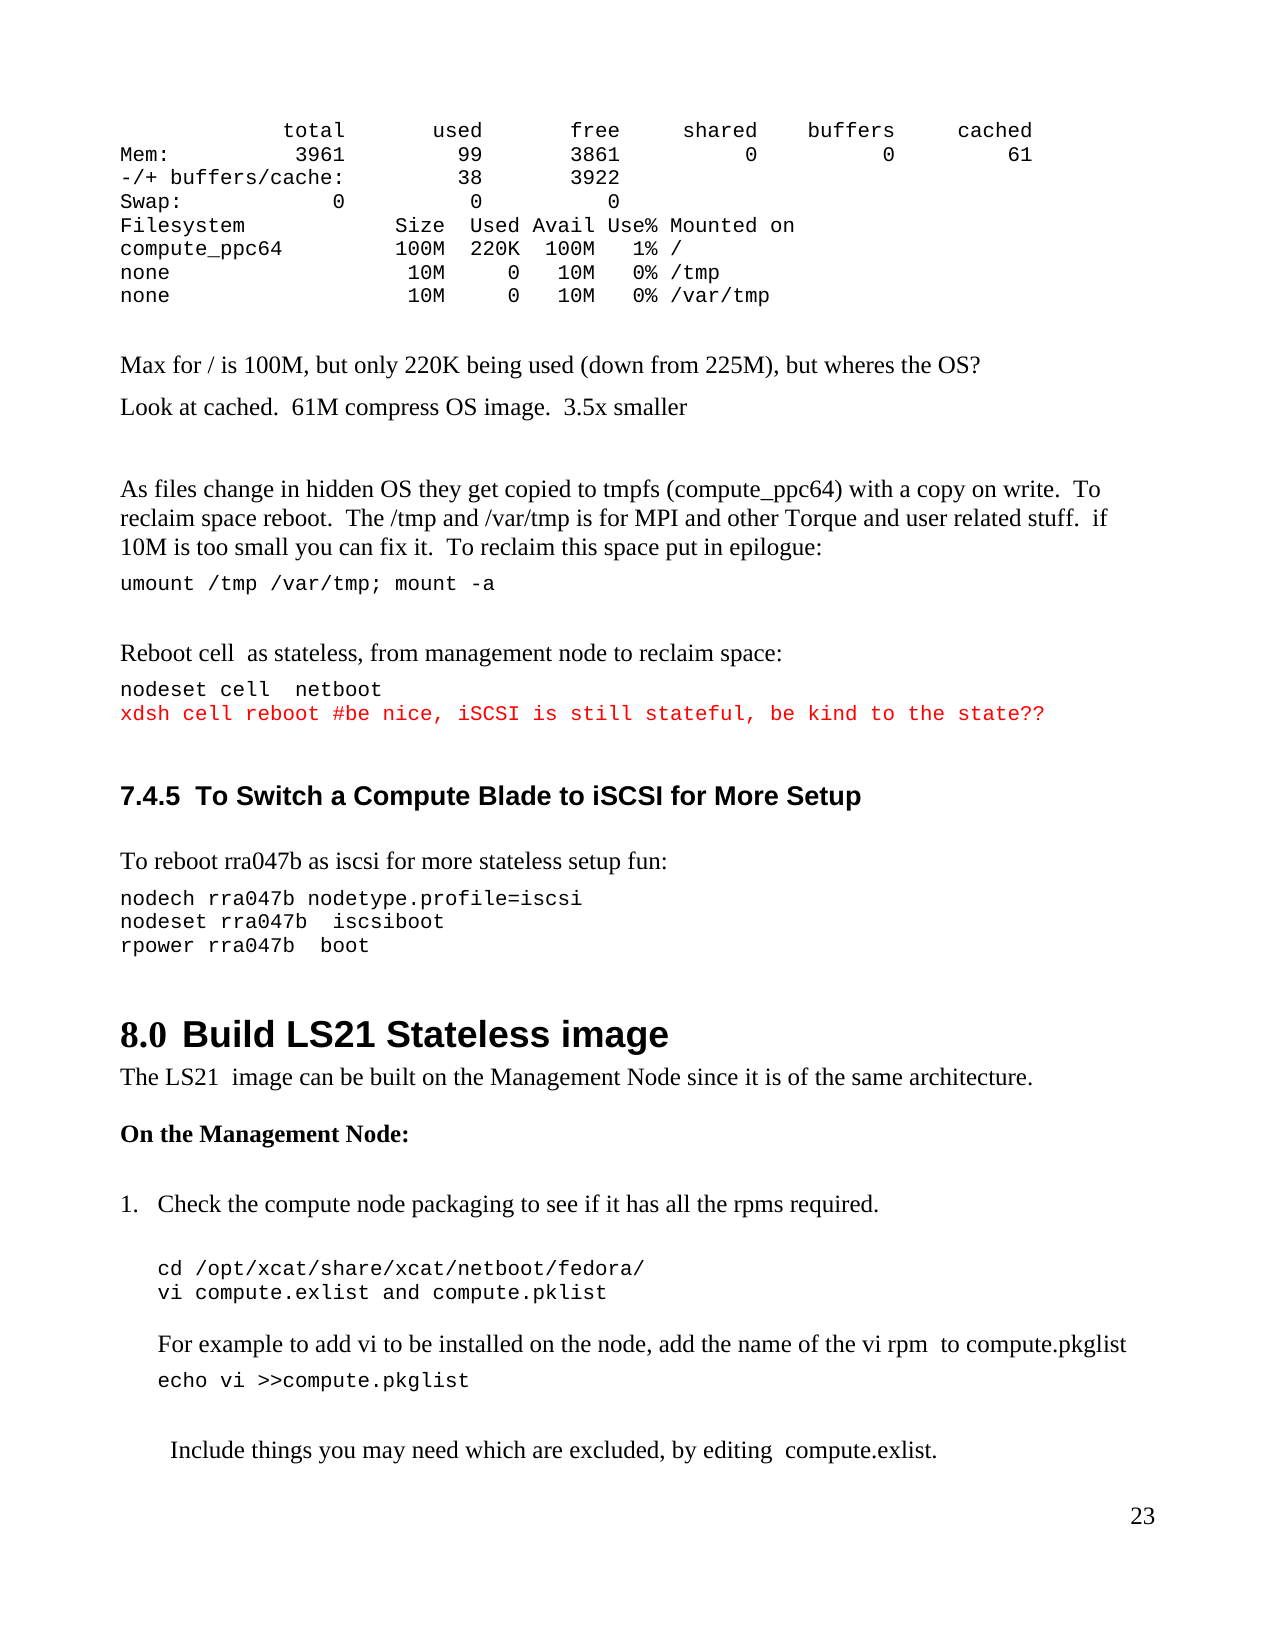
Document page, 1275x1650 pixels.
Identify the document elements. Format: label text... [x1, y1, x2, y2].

text To reboot rra047b as iscsi for more stateless setup fun: [120, 846, 1155, 875]
text As files change in hidden OS they get copied to tmpfs (compute_ppc64) with a copy on write. To reclaim space reboot. The /tmp and /var/tmp is for MPI and other Torque and user related stuff. if 10M is too small you can fix it. To reclaim this space put in epilogue: [120, 474, 1155, 560]
text -/+ buffers/cache: 38 3922 [120, 167, 1155, 191]
text Look at cached. 61M compress OS image. 3.5x smaller [120, 392, 1155, 420]
list Check the compute node packaging to see if it has all the rpms required. [120, 1189, 1155, 1218]
text Mem: 3961 99 3861 0 0 61 [120, 144, 1155, 167]
text Filesystem Size Used Avail Use% Mounted on [120, 214, 1155, 238]
text rpower rra047b boot [120, 935, 1155, 958]
text nodech rra047b nodetype.profile=iscsi [120, 888, 1155, 911]
text The LS21 image can be built on the Management Node since it is of the same architecture. [120, 1062, 1155, 1091]
text Reboot cell as stateless, from management node to reclaim space: [120, 638, 1155, 667]
subtitle Build LS21 Stateless image [120, 1012, 1155, 1056]
text Swap: 0 0 0 [120, 191, 1155, 214]
subtitle To Switch a Compute Blade to iSCSI for More Setup [120, 780, 1155, 811]
text On the Management Node: [120, 1119, 1155, 1148]
text nodeset cell netboot [120, 679, 1155, 703]
text xdsh cell reboot #be nice, iSCSI is still stateful, be kind to the state?? [120, 703, 1155, 726]
text umount /tmp /var/tmp; mount -a [120, 573, 1155, 597]
text For example to add vi to be installed on the node, add the name of the vi rpm to compute.pkglist [157, 1329, 1155, 1358]
text echo vi >>compute.pkglist [157, 1371, 1155, 1394]
text Max for / is 100M, but only 220K being used (down from 225M), but wheres the OS? [120, 350, 1155, 379]
text none 10M 0 10M 0% /tmp [120, 262, 1155, 286]
text nodeset rra047b iscsiboot [120, 911, 1155, 935]
text vi compute.exlist and compute.pklist [157, 1282, 1155, 1306]
text cd /opt/xcat/share/xcat/netboot/fedora/ [157, 1258, 1155, 1282]
text Include things you may need which are excluded, by editing compute.exlist. [120, 1435, 1155, 1464]
text none 10M 0 10M 0% /var/tmp [120, 286, 1155, 309]
text total used free shared buffers cached [120, 120, 1155, 144]
text compute_ppc64 100M 220K 100M 1% / [120, 238, 1155, 262]
